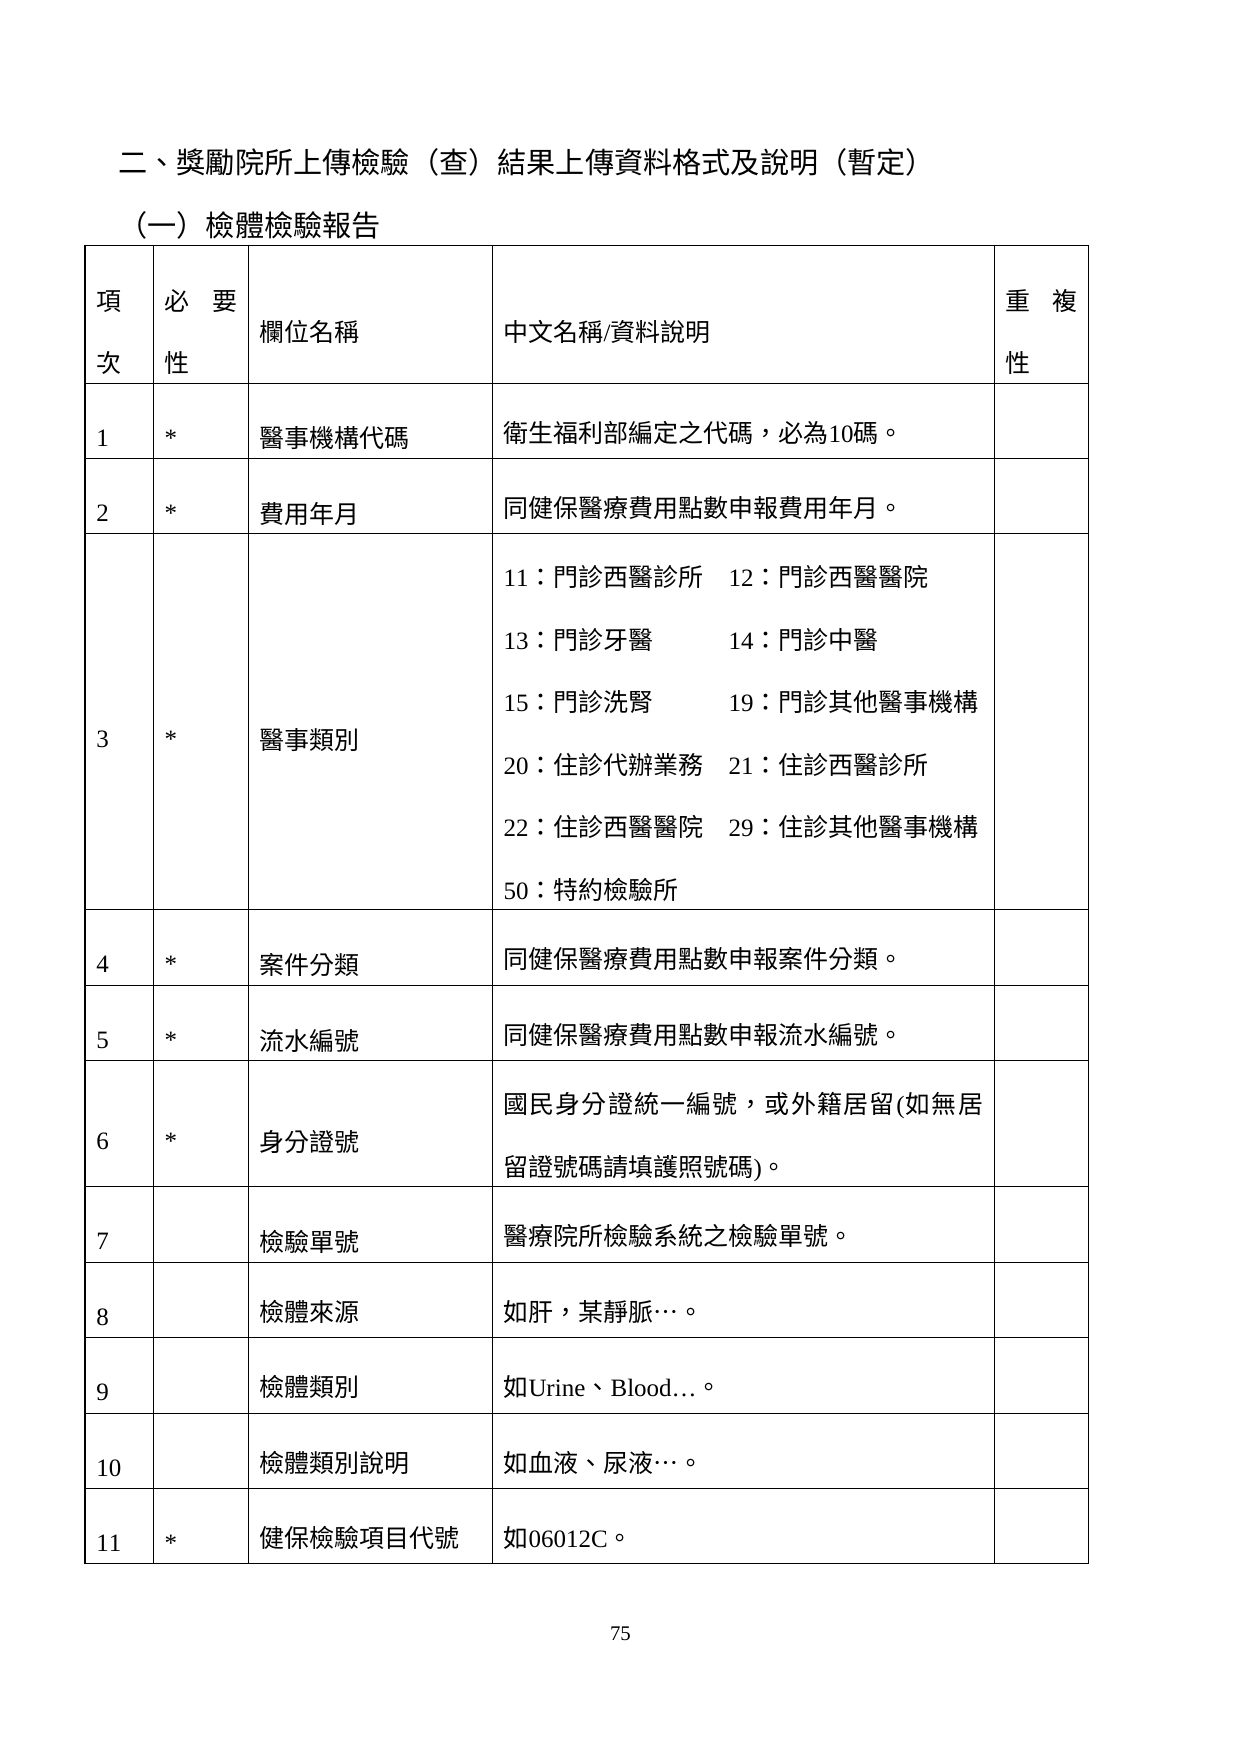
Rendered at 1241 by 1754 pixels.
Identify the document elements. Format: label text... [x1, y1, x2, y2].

table_cell [995, 1489, 1088, 1563]
table_cell * [154, 459, 248, 533]
table_cell * [154, 986, 248, 1060]
table_cell 11：門診西醫診所 12：門診西醫醫院 13：門診牙醫 14：門診中醫 15：門診洗腎 19：門診其他醫事機構 20：住診代辦業務 21：住診西醫診所 22：住診西醫醫院 29：住診其他醫事機構 50：特約檢驗所 [493, 534, 994, 909]
table_cell 醫事機構代碼 [249, 384, 492, 458]
table_header 中文名稱/資料說明 [493, 246, 994, 382]
table_cell 費用年月 [249, 459, 492, 533]
table_cell * [154, 384, 248, 458]
table_cell 8 [86, 1263, 153, 1337]
table_cell 衛生福利部編定之代碼，必為10碼。 [493, 384, 994, 458]
table_cell * [154, 910, 248, 985]
table_cell 同健保醫療費用點數申報案件分類。 [493, 910, 994, 985]
table_cell 醫療院所檢驗系統之檢驗單號。 [493, 1187, 994, 1262]
table_header 項次 [86, 246, 153, 382]
table_cell 檢體類別說明 [249, 1414, 492, 1488]
table_header 欄位名稱 [249, 246, 492, 382]
table_header 必要性 [154, 246, 248, 382]
table_cell [995, 910, 1088, 985]
table_cell 3 [86, 534, 153, 909]
table_cell 檢驗單號 [249, 1187, 492, 1262]
table_cell 如肝，某靜脈…。 [493, 1263, 994, 1337]
table_cell 9 [86, 1338, 153, 1412]
table_cell 1 [86, 384, 153, 458]
table_cell 檢體類別 [249, 1338, 492, 1412]
table_cell [995, 1338, 1088, 1412]
table_cell [154, 1414, 248, 1488]
table_cell 國民身分證統一編號，或外籍居留(如無居留證號碼請填護照號碼)。 [493, 1061, 994, 1186]
text （一）檢體檢驗報告 [118, 182, 1122, 244]
table_cell 2 [86, 459, 153, 533]
table_cell 5 [86, 986, 153, 1060]
table_cell 案件分類 [249, 910, 492, 985]
table_cell [154, 1263, 248, 1337]
table_cell 檢體來源 [249, 1263, 492, 1337]
table_cell [995, 1414, 1088, 1488]
table_cell 如06012C。 [493, 1489, 994, 1563]
table_cell 醫事類別 [249, 534, 492, 909]
text 二、獎勵院所上傳檢驗（查）結果上傳資料格式及說明（暫定） [118, 119, 1122, 182]
table_cell 10 [86, 1414, 153, 1488]
table_cell 身分證號 [249, 1061, 492, 1186]
table_cell 4 [86, 910, 153, 985]
table_cell [995, 1187, 1088, 1262]
table_cell * [154, 1061, 248, 1186]
table_cell [995, 1061, 1088, 1186]
table_cell 健保檢驗項目代號 [249, 1489, 492, 1563]
table_cell * [154, 534, 248, 909]
table_cell [995, 986, 1088, 1060]
table_cell 同健保醫療費用點數申報費用年月。 [493, 459, 994, 533]
table_cell [995, 534, 1088, 909]
table_cell [995, 1263, 1088, 1337]
table_cell [154, 1338, 248, 1412]
table_cell 流水編號 [249, 986, 492, 1060]
table_cell 如Urine、Blood…。 [493, 1338, 994, 1412]
table_cell [995, 459, 1088, 533]
table_cell * [154, 1489, 248, 1563]
table_cell 7 [86, 1187, 153, 1262]
table_header 重複性 [995, 246, 1088, 382]
table_cell [995, 384, 1088, 458]
table_cell 如血液、尿液…。 [493, 1414, 994, 1488]
table_cell 11 [86, 1489, 153, 1563]
table_cell 同健保醫療費用點數申報流水編號。 [493, 986, 994, 1060]
table_cell [154, 1187, 248, 1262]
table_cell 6 [86, 1061, 153, 1186]
